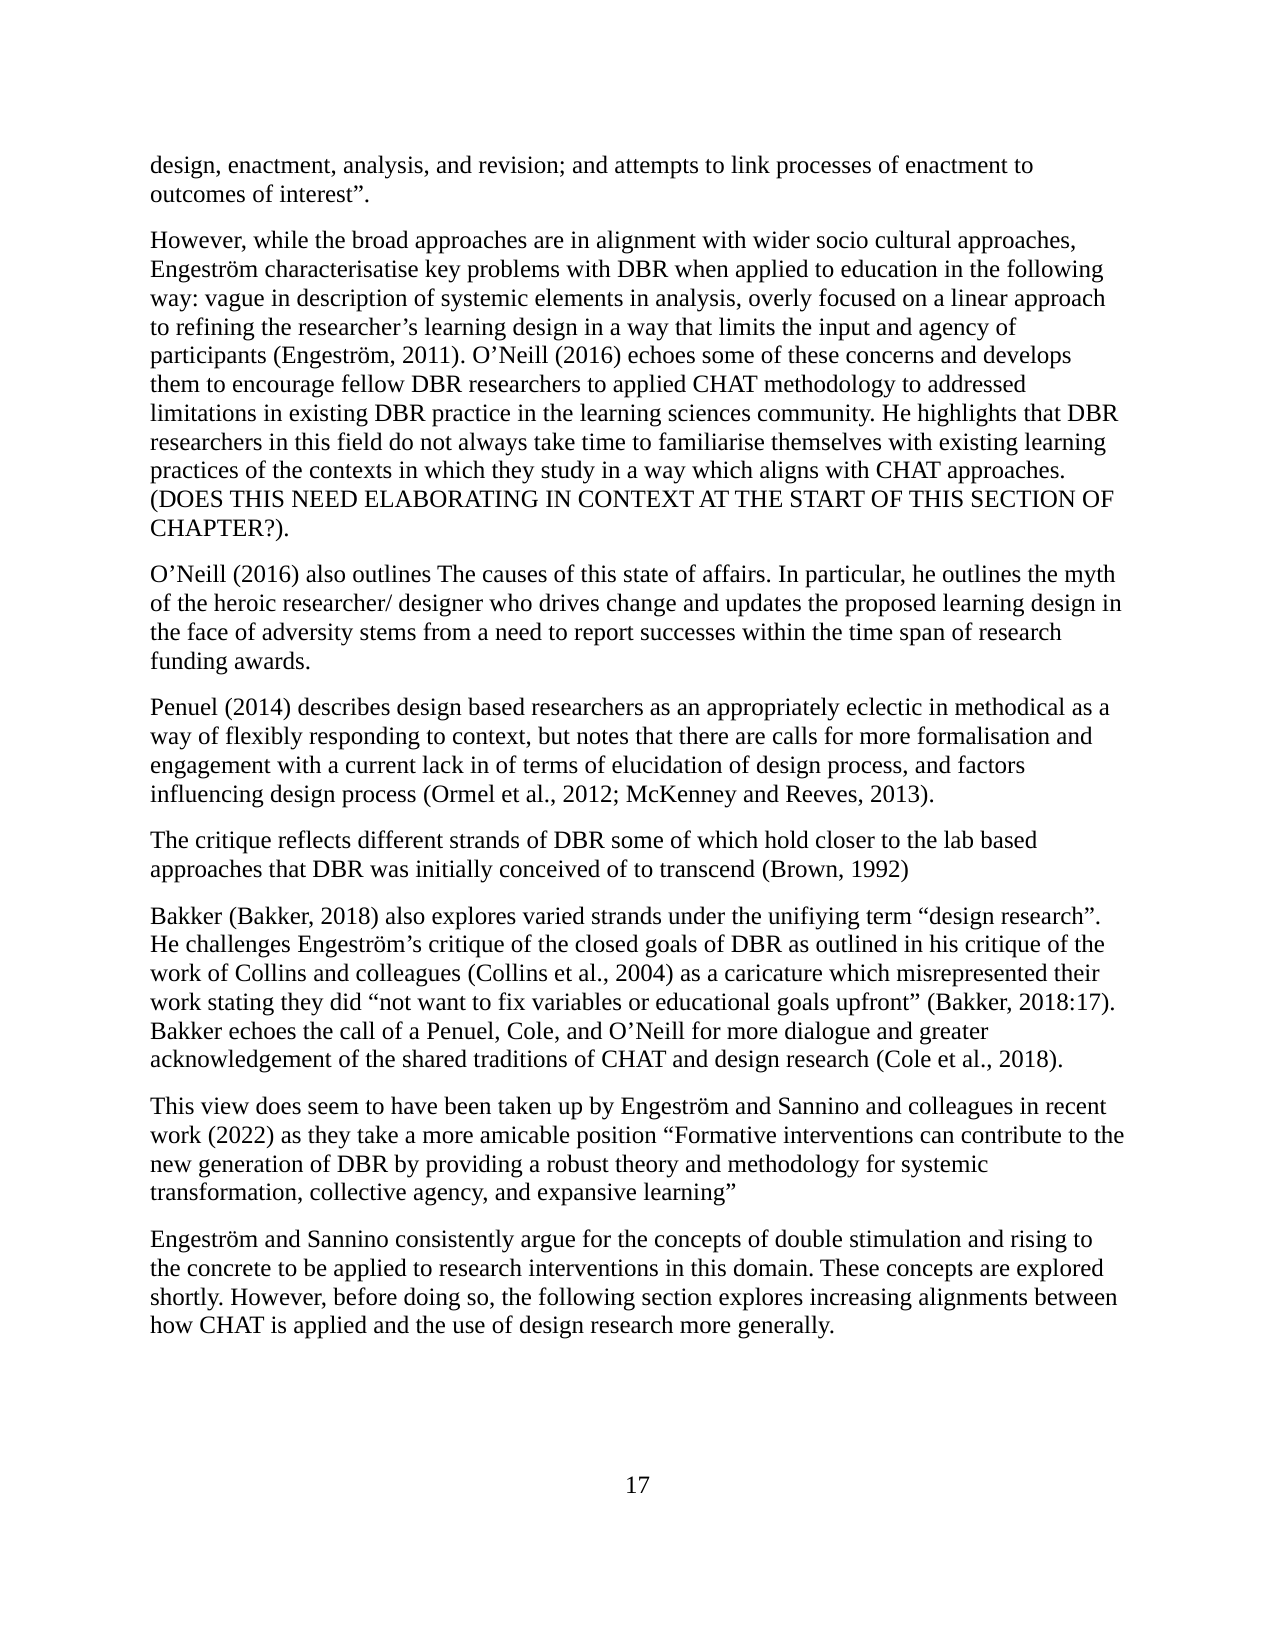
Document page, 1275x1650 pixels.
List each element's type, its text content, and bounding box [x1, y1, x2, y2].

text O’Neill (2016) also outlines The causes of this state of affairs. In particular, he outlines the myth of the heroic researcher/ designer who drives change and updates the proposed learning design in the face of adversity stems from a need to report successes within the time span of research funding awards. [150, 559, 1125, 674]
text However, while the broad approaches are in alignment with wider socio cultural approaches, Engeström characterisatise key problems with DBR when applied to education in the following way: vague in description of systemic elements in analysis, overly focused on a linear approach to refining the researcher’s learning design in a way that limits the input and agency of participants (Engeström, 2011). O’Neill (2016) echoes some of these concerns and develops them to encourage fellow DBR researchers to applied CHAT methodology to addressed limitations in existing DBR practice in the learning sciences community. He highlights that DBR researchers in this field do not always take time to familiarise themselves with existing learning practices of the contexts in which they study in a way which aligns with CHAT approaches. (DOES THIS NEED ELABORATING IN CONTEXT AT THE START OF THIS SECTION OF CHAPTER?). [150, 225, 1125, 542]
text Bakker (Bakker, 2018) also explores varied strands under the unifiying term “design research”. He challenges Engeström’s critique of the closed goals of DBR as outlined in his critique of the work of Collins and colleagues (Collins et al., 2004) as a caricature which misrepresented their work stating they did “not want to fix variables or educational goals upfront” (Bakker, 2018:17). Bakker echoes the call of a Penuel, Cole, and O’Neill for more dialogue and greater acknowledgement of the shared traditions of CHAT and design research (Cole et al., 2018). [150, 901, 1125, 1073]
text The critique reflects different strands of DBR some of which hold closer to the lab based approaches that DBR was initially conceived of to transcend (Brown, 1992) [150, 825, 1125, 883]
text This view does seem to have been taken up by Engeström and Sannino and colleagues in recent work (2022) as they take a more amicable position “Formative interventions can contribute to the new generation of DBR by providing a robust theory and methodology for systemic transformation, collective agency, and expansive learning” [150, 1091, 1125, 1206]
text Penuel (2014) describes design based researchers as an appropriately eclectic in methodical as a way of flexibly responding to context, but notes that there are calls for more formalisation and engagement with a current lack in of terms of elucidation of design process, and factors influencing design process (Ormel et al., 2012; McKenney and Reeves, 2013). [150, 692, 1125, 807]
text design, enactment, analysis, and revision; and attempts to link processes of enactment to outcomes of interest”. [150, 150, 1125, 207]
text Engeström and Sannino consistently argue for the concepts of double stimulation and rising to the concrete to be applied to research interventions in this domain. These concepts are explored shortly. However, before doing so, the following section explores increasing alignments between how CHAT is applied and the use of design research more generally. [150, 1224, 1125, 1339]
